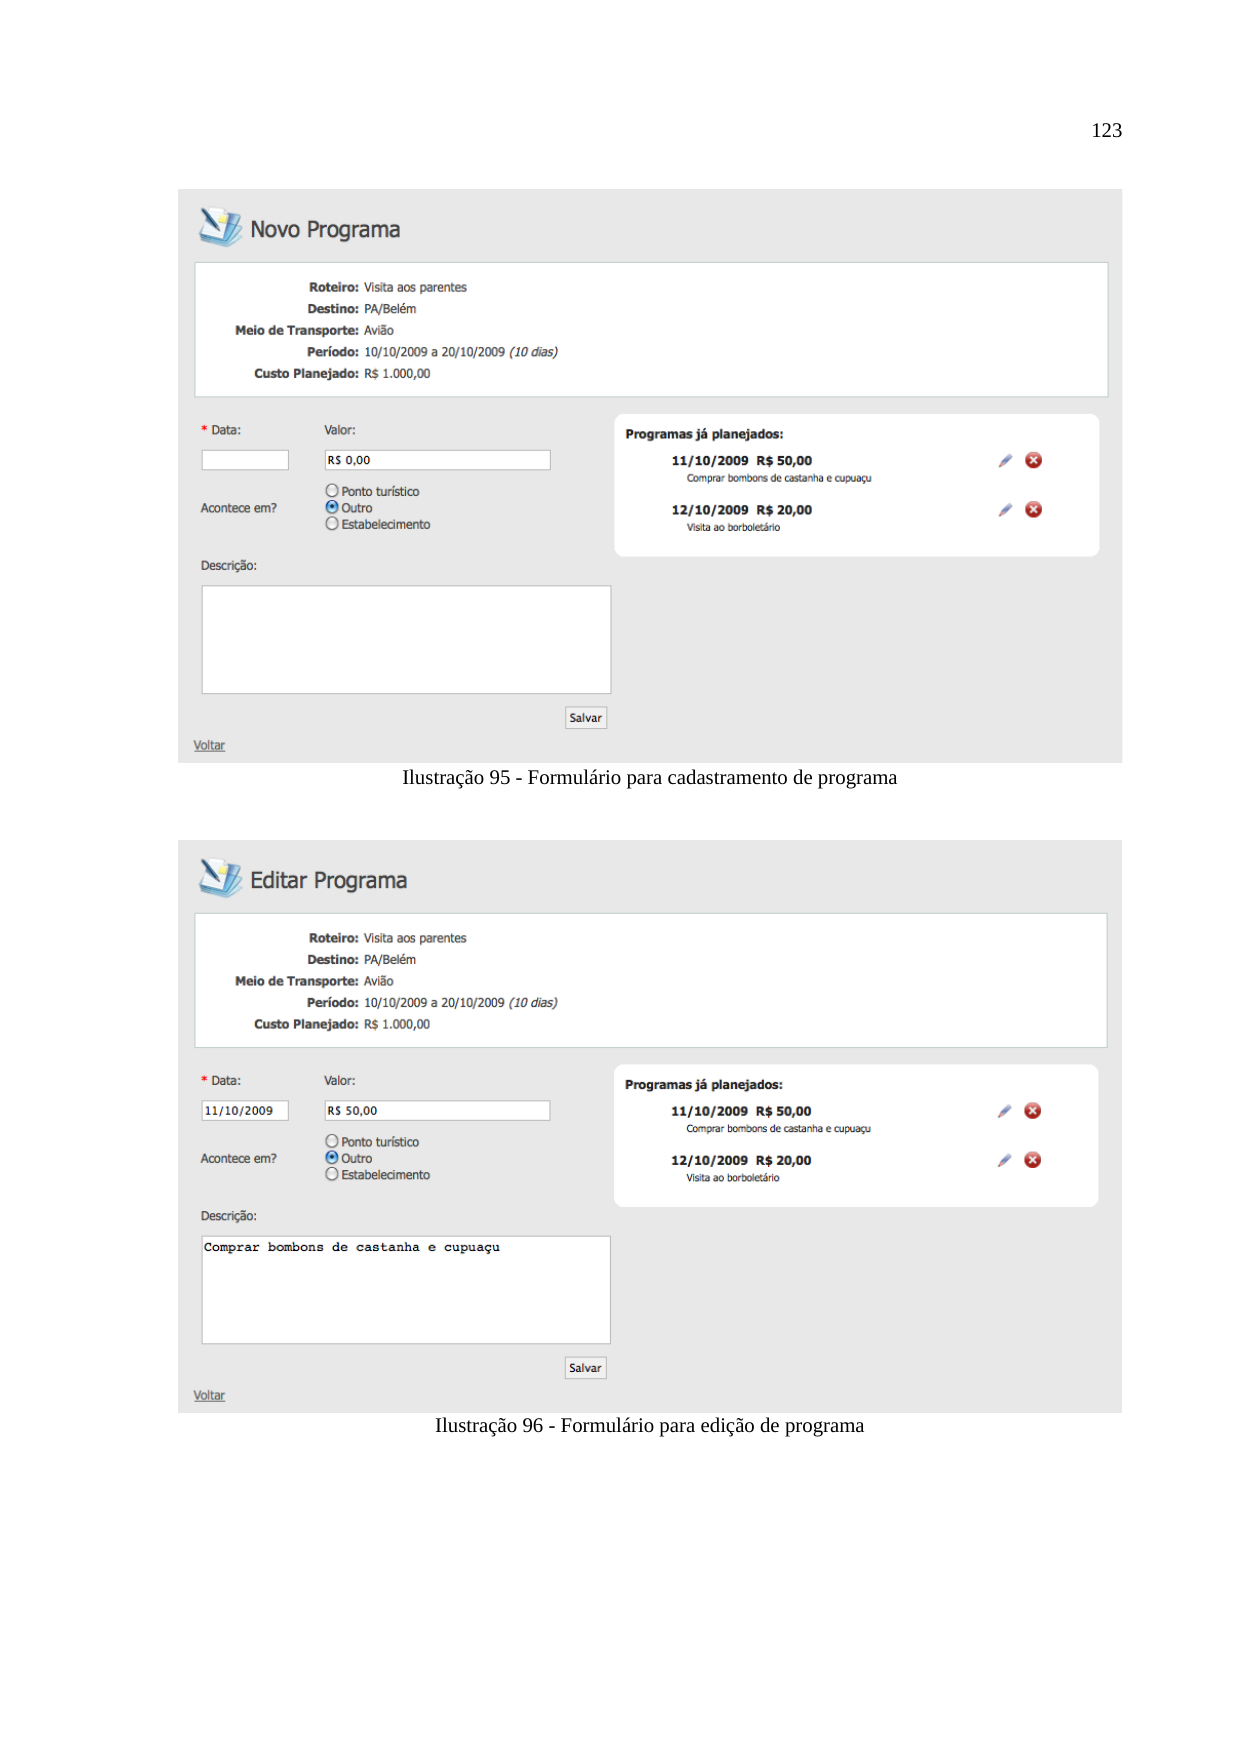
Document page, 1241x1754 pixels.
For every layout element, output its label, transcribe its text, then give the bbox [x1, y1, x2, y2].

text Ilustração 96 - Formulário para edição de programa [177, 1413, 1122, 1437]
text Ilustração 95 - Formulário para cadastramento de programa [177, 765, 1122, 789]
picture [177, 840, 1123, 1413]
picture [177, 189, 1123, 765]
